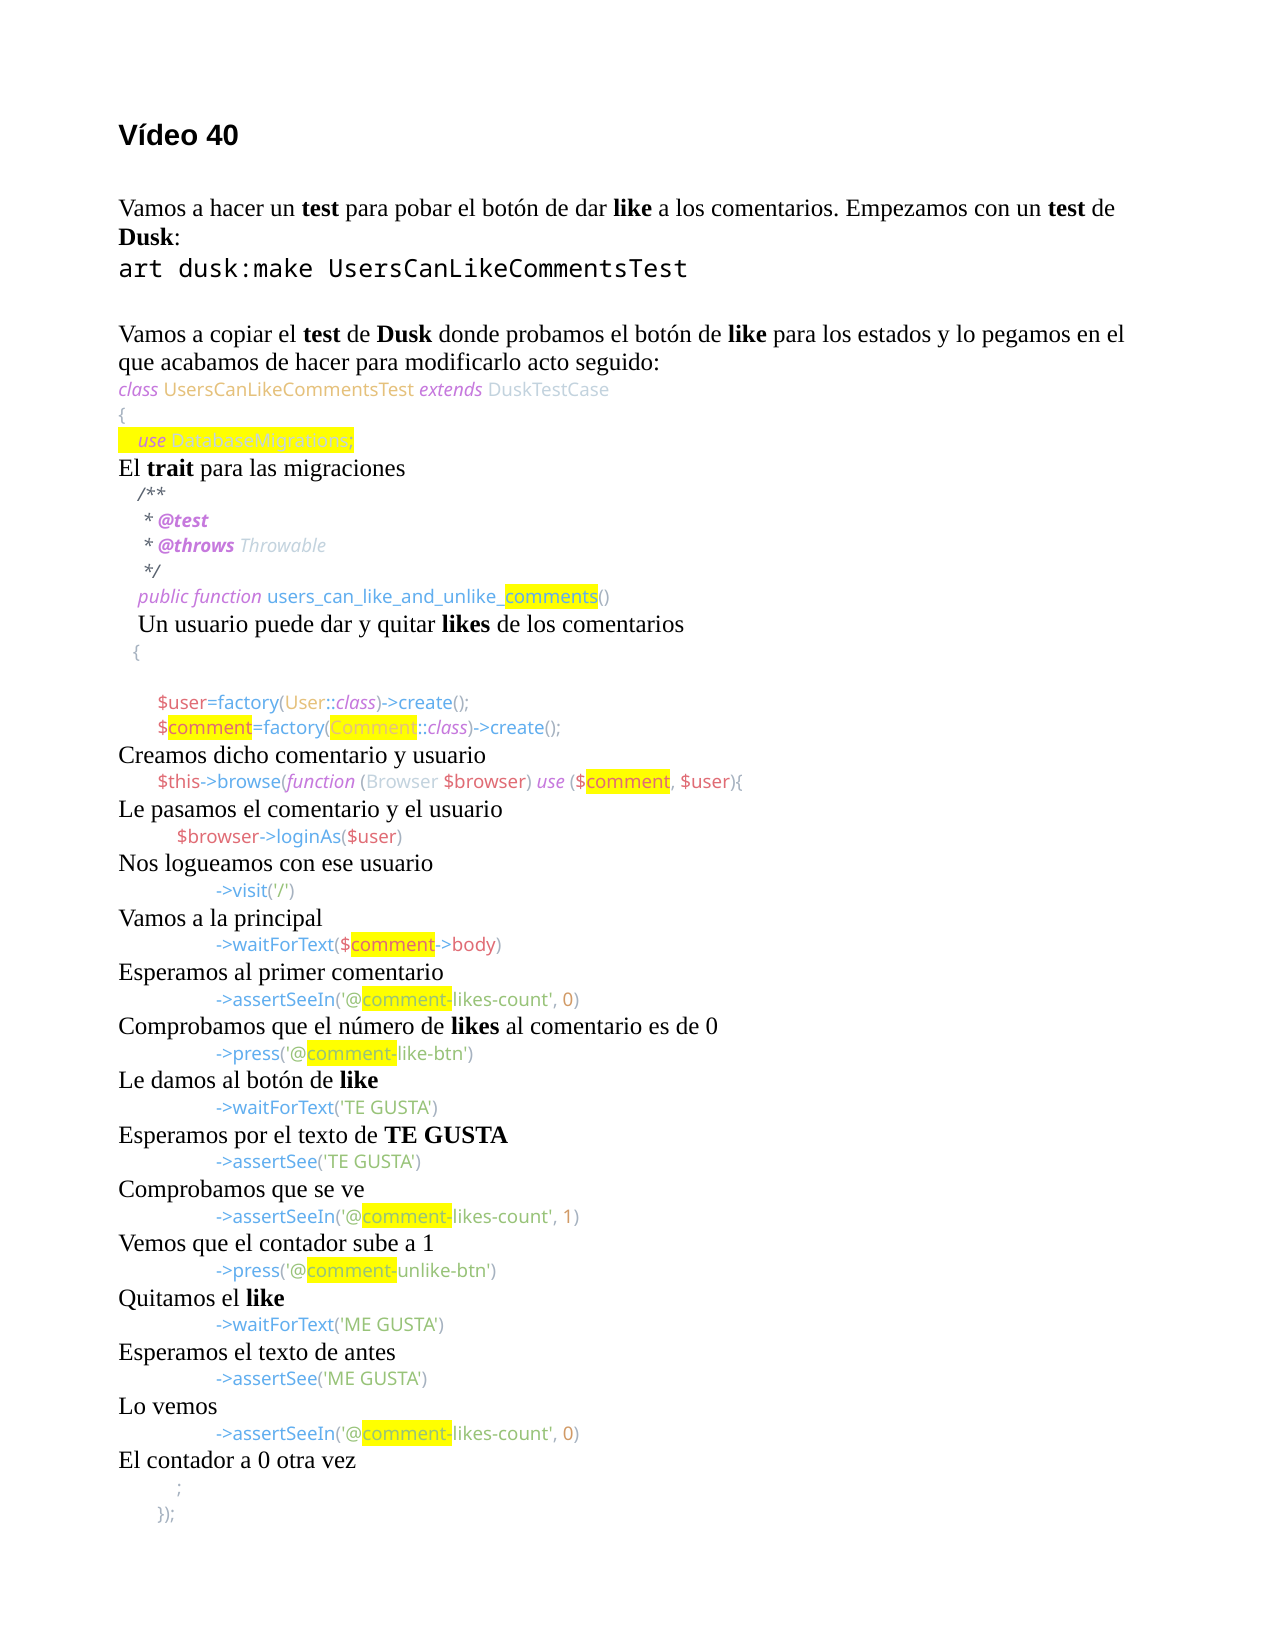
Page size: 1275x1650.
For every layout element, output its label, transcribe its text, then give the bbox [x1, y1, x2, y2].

text ->waitForText('ME GUSTA') Esperamos el texto de antes [118, 1311, 1157, 1366]
text ->assertSeeIn('@comment-likes-count', 0) El contador a 0 otra vez [118, 1420, 1157, 1474]
text /** * @test * @throws Throwable */ public function users_can_like_and_unlike_comments() Un usuario puede dar y quitar likes de los comentarios [118, 482, 1157, 638]
text Le pasamos el comentario y el usuario $browser->loginAs($user) [118, 794, 1157, 848]
text ->press('@comment-like-btn') Le damos al botón de like [118, 1040, 1157, 1094]
text art dusk:make UsersCanLikeCommentsTest Vamos a copiar el test de Dusk donde probamos el botón de like para los estados y lo pegamos en el que acabamos de hacer para modificarlo acto seguido: [118, 251, 1157, 376]
text ->waitForText('TE GUSTA') Esperamos por el texto de TE GUSTA [118, 1094, 1157, 1149]
text ->assertSeeIn('@comment-likes-count', 0) Comprobamos que el número de likes al comentario es de 0 [118, 986, 1157, 1040]
text Nos logueamos con ese usuario ->visit('/') Vamos a la principal [118, 848, 1157, 932]
text ; }); [118, 1474, 1157, 1525]
text class UsersCanLikeCommentsTest extends DuskTestCase { use DatabaseMigrations; El trait para las migraciones [118, 376, 1157, 482]
text ->waitForText($comment->body) Esperamos al primer comentario [118, 932, 1157, 986]
text ->assertSee('TE GUSTA') Comprobamos que se ve [118, 1149, 1157, 1203]
text { $user=factory(User::class)->create(); $comment=factory(Comment::class)->create(); Creamos dicho comentario y usuario $this->browse(function (Browser $browser) use ($comment, $user){ [118, 638, 1157, 794]
subtitle Vídeo 40 [118, 118, 1157, 152]
text ->assertSeeIn('@comment-likes-count', 1) Vemos que el contador sube a 1 ->press('@comment-unlike-btn') Quitamos el like [118, 1203, 1157, 1311]
text ->assertSee('ME GUSTA') Lo vemos [118, 1366, 1157, 1420]
text Vamos a hacer un test para pobar el botón de dar like a los comentarios. Empezamos con un test de Dusk: [118, 193, 1157, 251]
